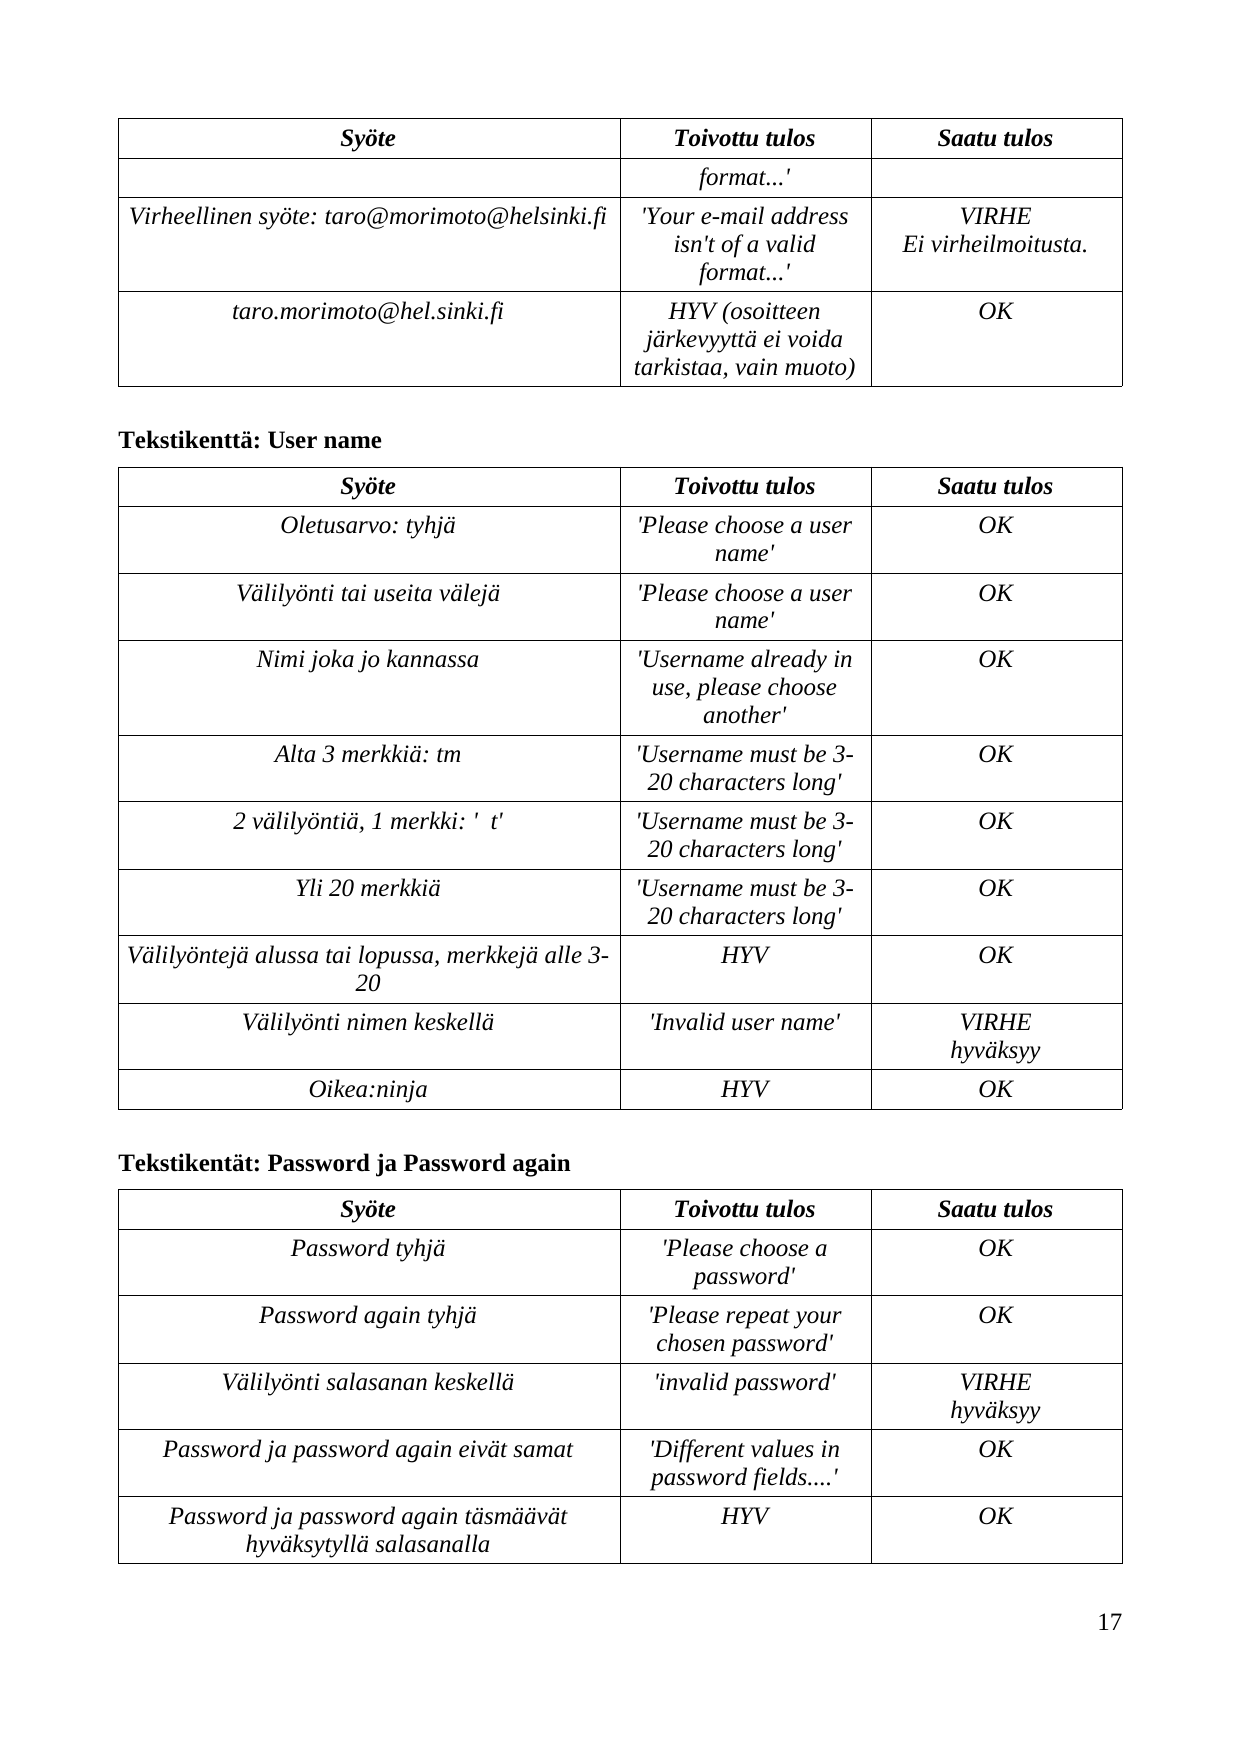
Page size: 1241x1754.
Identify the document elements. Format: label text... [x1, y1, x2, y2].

table_cell OK [872, 507, 1122, 573]
table_cell HYV (osoitteen järkevyyttä ei voida tarkistaa, vain muoto) [621, 292, 871, 386]
table_header Toivottu tulos [621, 468, 871, 506]
table_cell 'Please choose a user name' [621, 507, 871, 573]
table_cell Password again tyhjä [119, 1296, 620, 1362]
table_cell OK [872, 936, 1122, 1002]
table_header Syöte [119, 1190, 620, 1228]
table_cell HYV [621, 1497, 871, 1563]
table_cell 'Please choose a user name' [621, 574, 871, 640]
table_cell 'Please choose a password' [621, 1230, 871, 1295]
table_cell 'Username must be 3-20 characters long' [621, 870, 871, 935]
text Tekstikentät: Password ja Password again [118, 1149, 1122, 1177]
table_header Saatu tulos [872, 468, 1122, 506]
table_cell OK [872, 1296, 1122, 1362]
table_cell 'Username already in use, please choose another' [621, 641, 871, 734]
table_cell OK [872, 1230, 1122, 1295]
table_cell OK [872, 292, 1122, 386]
table_cell OK [872, 1430, 1122, 1496]
table_cell Password tyhjä [119, 1230, 620, 1295]
table_cell OK [872, 802, 1122, 868]
table_cell HYV [621, 936, 871, 1002]
table_cell Välilyönti salasanan keskellä [119, 1364, 620, 1429]
table_cell 'Your e-mail address isn't of a valid format...' [621, 198, 871, 291]
table_cell taro.morimoto@hel.sinki.fi [119, 292, 620, 386]
table_cell format...' [621, 159, 871, 197]
table_cell Välilyöntejä alussa tai lopussa, merkkejä alle 3-20 [119, 936, 620, 1002]
table_cell 'Different values in password fields....' [621, 1430, 871, 1496]
table_cell Nimi joka jo kannassa [119, 641, 620, 734]
table_cell Välilyönti tai useita välejä [119, 574, 620, 640]
table_cell Virheellinen syöte: taro@morimoto@helsinki.fi [119, 198, 620, 291]
table_cell 'Username must be 3-20 characters long' [621, 802, 871, 868]
table_cell VIRHE Ei virheilmoitusta. [872, 198, 1122, 291]
table_cell Password ja password again eivät samat [119, 1430, 620, 1496]
table_cell 'Please repeat your chosen password' [621, 1296, 871, 1362]
table_cell 'Username must be 3-20 characters long' [621, 736, 871, 801]
table_cell VIRHE hyväksyy [872, 1004, 1122, 1069]
table_cell Yli 20 merkkiä [119, 870, 620, 935]
table_cell VIRHE hyväksyy [872, 1364, 1122, 1429]
table_cell OK [872, 1497, 1122, 1563]
table_header Syöte [119, 119, 620, 157]
table_cell OK [872, 641, 1122, 734]
table_cell [119, 159, 620, 197]
table_header Saatu tulos [872, 119, 1122, 157]
table_cell Oletusarvo: tyhjä [119, 507, 620, 573]
table_cell [872, 159, 1122, 197]
table_cell Alta 3 merkkiä: tm [119, 736, 620, 801]
table_cell OK [872, 1070, 1122, 1109]
table_cell OK [872, 736, 1122, 801]
table_cell 'Invalid user name' [621, 1004, 871, 1069]
table_cell OK [872, 870, 1122, 935]
table_cell Oikea:ninja [119, 1070, 620, 1109]
table_cell 2 välilyöntiä, 1 merkki: ' t' [119, 802, 620, 868]
table_cell 'invalid password' [621, 1364, 871, 1429]
table_header Toivottu tulos [621, 1190, 871, 1228]
table_header Toivottu tulos [621, 119, 871, 157]
table_header Syöte [119, 468, 620, 506]
table_cell OK [872, 574, 1122, 640]
table_cell Password ja password again täsmäävät hyväksytyllä salasanalla [119, 1497, 620, 1563]
text Tekstikenttä: User name [118, 426, 1122, 454]
table_cell Välilyönti nimen keskellä [119, 1004, 620, 1069]
table_header Saatu tulos [872, 1190, 1122, 1228]
table_cell HYV [621, 1070, 871, 1109]
